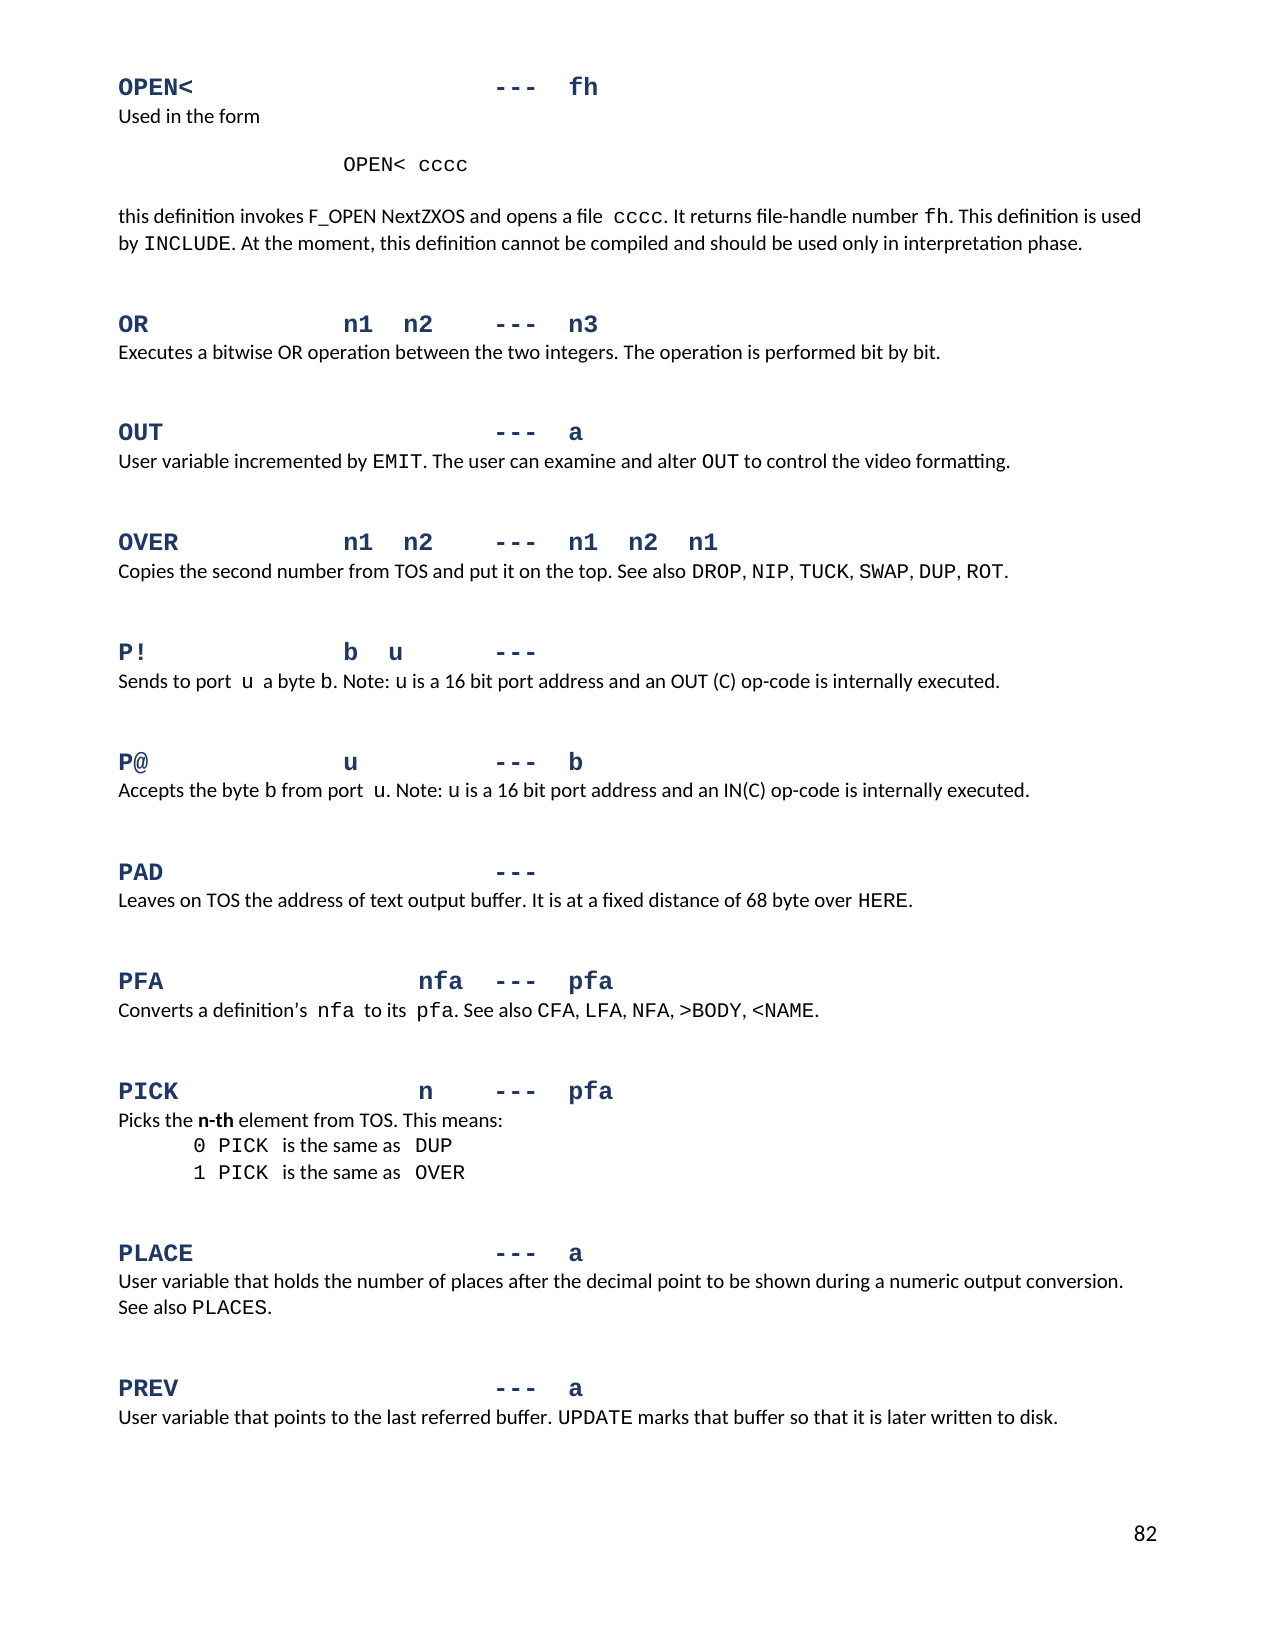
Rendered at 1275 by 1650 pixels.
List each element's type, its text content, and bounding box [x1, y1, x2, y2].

text See also PLACES. [118, 1294, 1157, 1321]
subtitle OPEN< --- fh [118, 75, 1157, 103]
subtitle OVER n1 n2 --- n1 n2 n1 [118, 530, 1157, 558]
text Executes a bitwise OR operation between the two integers. The operation is performed bit by bit. [118, 339, 1157, 365]
subtitle PAD --- [118, 859, 1157, 887]
text Converts a definition’s nfa to its pfa. See also CFA, LFA, NFA, >BODY, <NAME. [118, 997, 1157, 1024]
text Used in the form [118, 103, 1157, 129]
text User variable that holds the number of places after the decimal point to be shown during a numeric output conversion. [118, 1269, 1157, 1294]
text Picks the n-th element from TOS. This means: [118, 1107, 1157, 1132]
subtitle PREV --- a [118, 1376, 1157, 1404]
subtitle PFA nfa --- pfa [118, 969, 1157, 997]
text Sends to port u a byte b. Note: u is a 16 bit port address and an OUT (C) op-code is internally executed. [118, 668, 1157, 694]
text this definition invokes F_OPEN NextZXOS and opens a file cccc. It returns file-handle number fh. This definition is used by INCLUDE. At the moment, this definition cannot be compiled and should be used only in interpretation phase. [118, 203, 1157, 256]
text User variable that points to the last referred buffer. UPDATE marks that buffer so that it is later written to disk. [118, 1404, 1157, 1430]
subtitle P! b u --- [118, 639, 1157, 668]
subtitle PLACE --- a [118, 1240, 1157, 1269]
text Accepts the byte b from port u. Note: u is a 16 bit port address and an IN(C) op-code is internally executed. [118, 778, 1157, 804]
subtitle OR n1 n2 --- n3 [118, 311, 1157, 339]
text 1 PICK is the same as OVER [118, 1159, 1157, 1185]
text Copies the second number from TOS and put it on the top. See also DROP, NIP, TUCK, SWAP, DUP, ROT. [118, 558, 1157, 584]
text OPEN< cccc [118, 154, 1157, 178]
subtitle P@ u --- b [118, 749, 1157, 778]
subtitle OUT --- a [118, 420, 1157, 448]
text Leaves on TOS the address of text output buffer. It is at a fixed distance of 68 byte over HERE. [118, 887, 1157, 914]
text 0 PICK is the same as DUP [118, 1132, 1157, 1159]
subtitle PICK n --- pfa [118, 1079, 1157, 1107]
text User variable incremented by EMIT. The user can examine and alter OUT to control the video formatting. [118, 448, 1157, 475]
